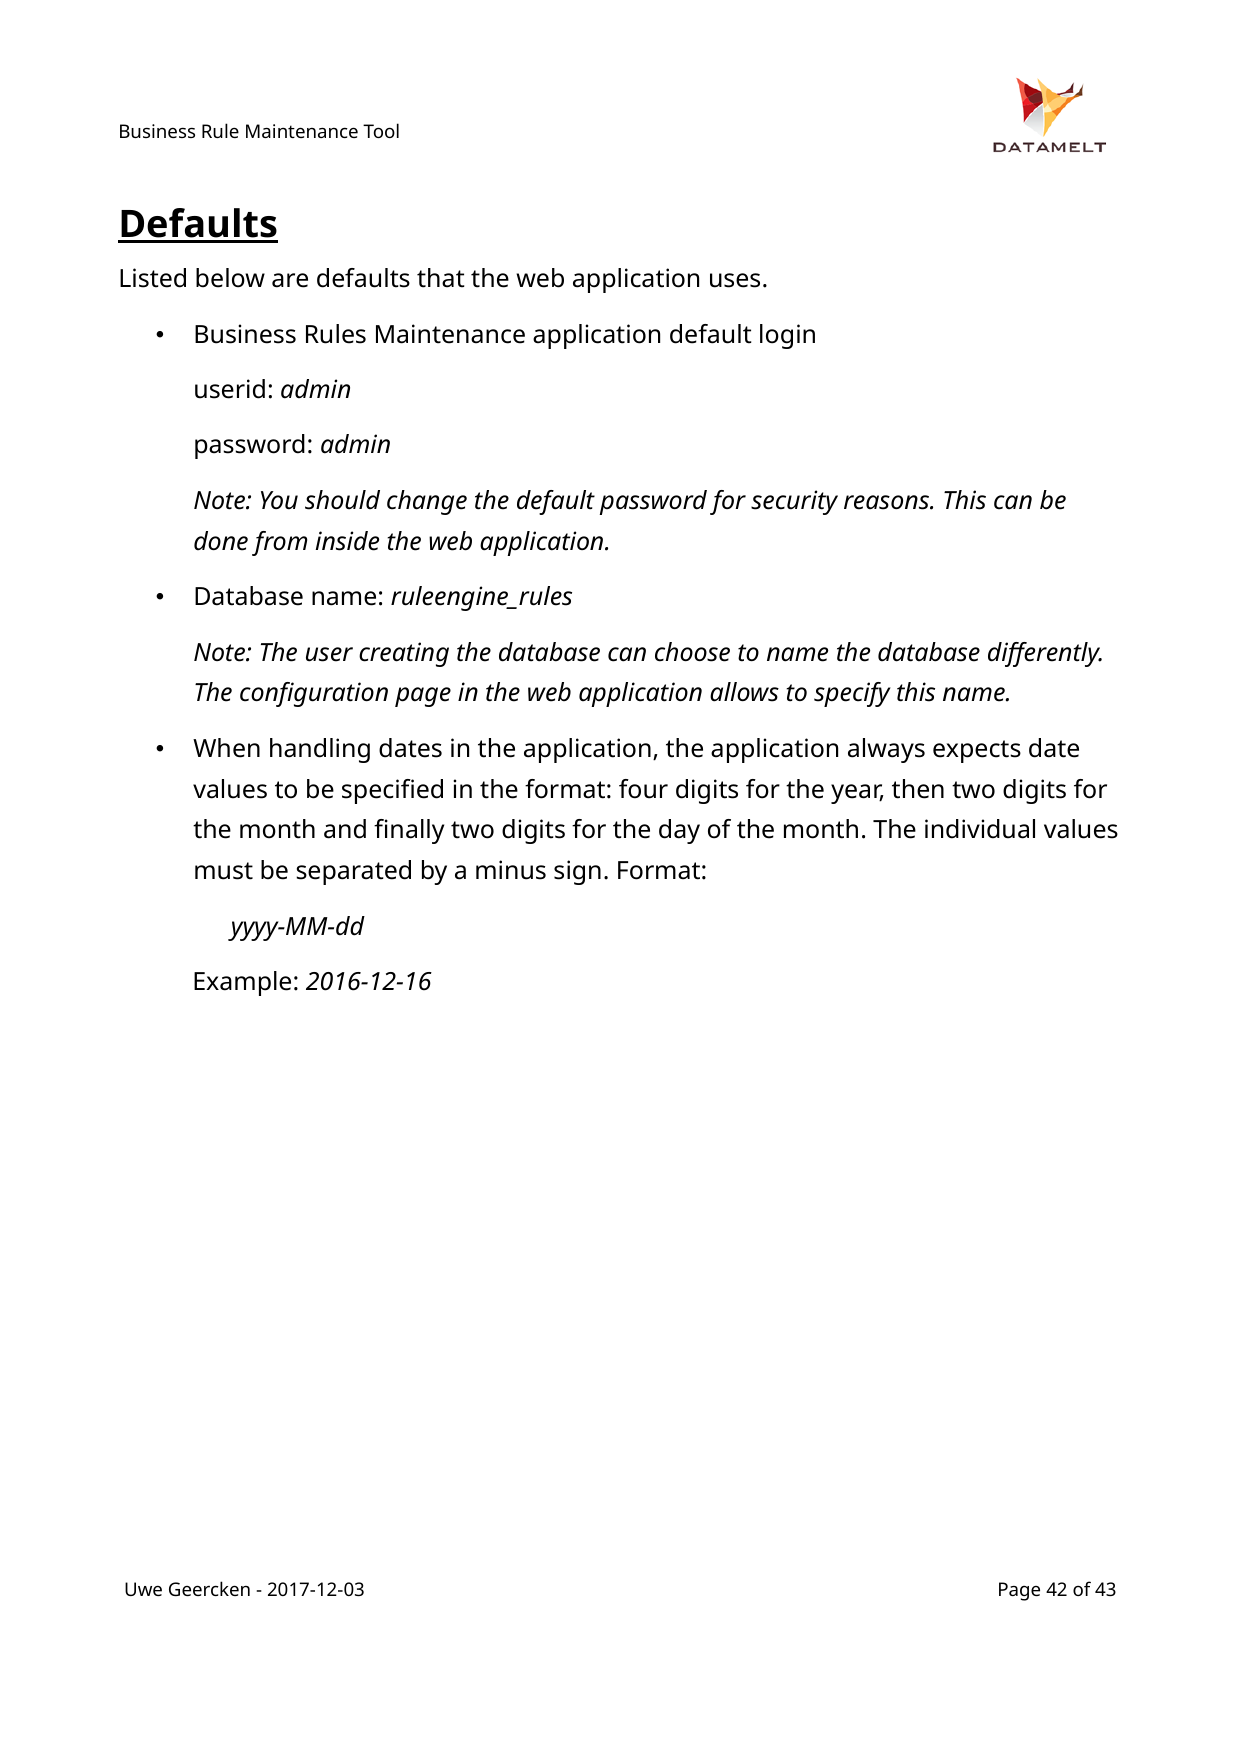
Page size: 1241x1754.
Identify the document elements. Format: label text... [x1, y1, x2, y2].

list When handling dates in the application, the application always expects date values to be specified in the format: four digits for the year, then two digits for the month and finally two digits for the day of the month. The individual values must be separated by a minus sign. Format: [156, 730, 1122, 887]
list userid: admin [156, 372, 1122, 406]
text Example: 2016-12-16 [118, 964, 1122, 998]
subtitle Defaults [118, 197, 1122, 248]
list Note: The user creating the database can choose to name the database differently. The configuration page in the web application allows to specify this name. [156, 634, 1122, 709]
picture [992, 69, 1107, 160]
list Business Rules Maintenance application default login [156, 316, 1122, 350]
list Database name: ruleengine_rules [156, 579, 1122, 613]
text Listed below are defaults that the web application uses. [118, 261, 1122, 295]
list password: admin [156, 427, 1122, 461]
list yyyy-MM-dd [193, 908, 1122, 942]
list Note: You should change the default password for security reasons. This can be done from inside the web application. [156, 482, 1122, 557]
